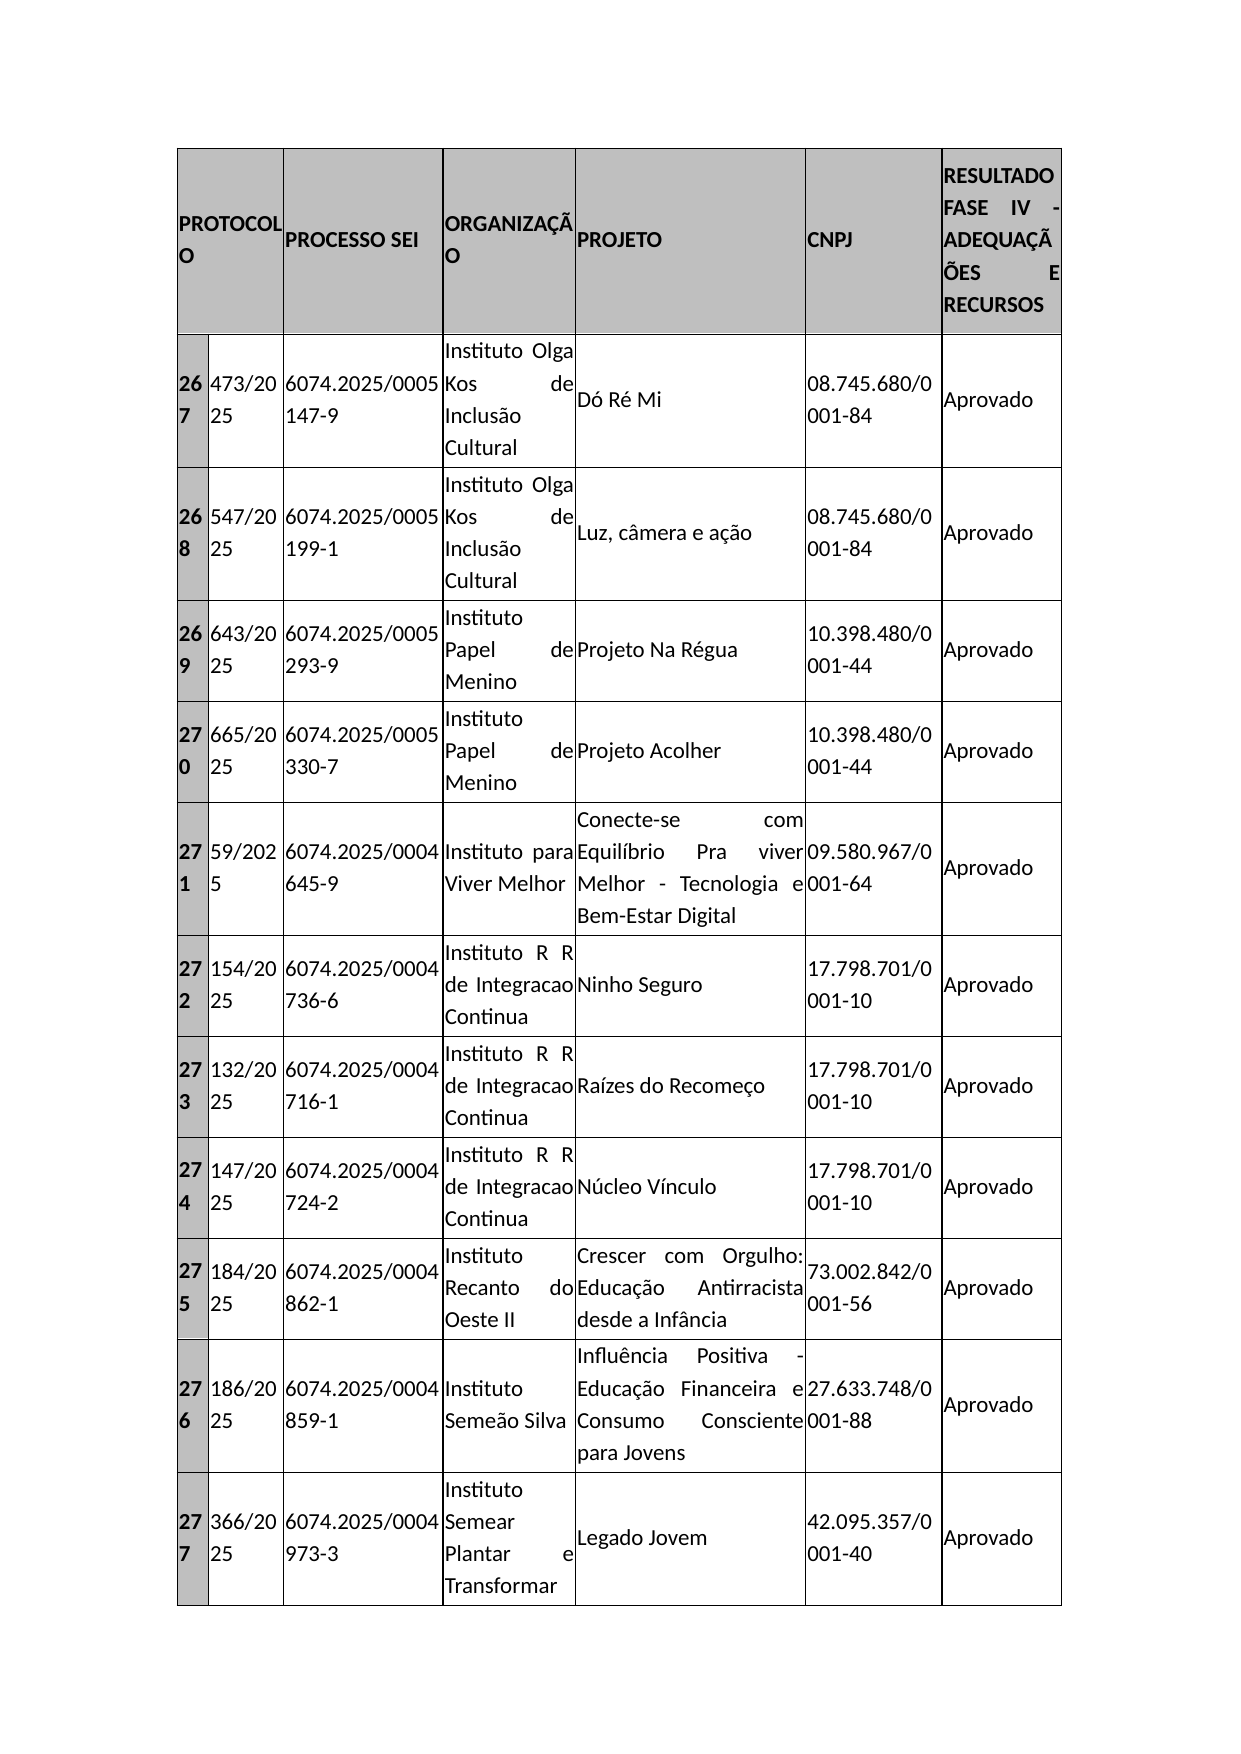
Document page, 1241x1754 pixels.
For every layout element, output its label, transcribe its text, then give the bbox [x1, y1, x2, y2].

table_cell 73.002.842/0001-56 [806, 1239, 941, 1338]
table_cell 272 [178, 936, 208, 1036]
table_cell Aprovado [943, 803, 1061, 935]
table_cell 547/2025 [209, 468, 283, 600]
table_cell 6074.2025/0005293-9 [284, 601, 442, 701]
table_cell Instituto R R de Integracao Continua [444, 936, 575, 1036]
table_cell Aprovado [943, 1473, 1061, 1605]
table_cell 132/2025 [209, 1037, 283, 1137]
table_cell 09.580.967/0001-64 [806, 803, 941, 935]
table_cell 186/2025 [209, 1340, 283, 1472]
table_cell Aprovado [943, 1239, 1061, 1338]
table_cell Aprovado [943, 936, 1061, 1036]
table_cell 08.745.680/0001-84 [806, 335, 941, 467]
table_cell Aprovado [943, 468, 1061, 600]
table_cell 6074.2025/0004862-1 [284, 1239, 442, 1338]
table_cell 42.095.357/0001-40 [806, 1473, 941, 1605]
table_cell 6074.2025/0005330-7 [284, 702, 442, 802]
table_cell Legado Jovem [576, 1473, 805, 1605]
table_cell Projeto Na Régua [576, 601, 805, 701]
table_cell Núcleo Vínculo [576, 1138, 805, 1238]
table_cell 6074.2025/0005199-1 [284, 468, 442, 600]
table_cell Aprovado [943, 1340, 1061, 1472]
table_cell 184/2025 [209, 1239, 283, 1338]
table_cell 267 [178, 335, 208, 467]
table_cell Conecte-se com Equilíbrio Pra viver Melhor - Tecnologia e Bem-Estar Digital [576, 803, 805, 935]
table_cell Projeto Acolher [576, 702, 805, 802]
table_cell Instituto R R de Integracao Continua [444, 1037, 575, 1137]
table_cell Dó Ré Mi [576, 335, 805, 467]
table_cell 27.633.748/0001-88 [806, 1340, 941, 1472]
table_cell Crescer com Orgulho: Educação Antirracista desde a Infância [576, 1239, 805, 1338]
table_cell Influência Positiva - Educação Financeira e Consumo Consciente para Jovens [576, 1340, 805, 1472]
table_cell Aprovado [943, 335, 1061, 467]
table_cell 271 [178, 803, 208, 935]
table_cell Instituto Olga Kos de Inclusão Cultural [444, 335, 575, 467]
table_cell 10.398.480/0001-44 [806, 702, 941, 802]
table_cell Ninho Seguro [576, 936, 805, 1036]
table_cell 6074.2025/0004724-2 [284, 1138, 442, 1238]
table_cell Aprovado [943, 702, 1061, 802]
table_header PROCESSO SEI [284, 149, 442, 333]
table_cell 59/2025 [209, 803, 283, 935]
table_cell 08.745.680/0001-84 [806, 468, 941, 600]
table_cell Instituto para Viver Melhor [444, 803, 575, 935]
table_cell Instituto R R de Integracao Continua [444, 1138, 575, 1238]
table_header ORGANIZAÇÃO [444, 149, 575, 333]
table_header PROJETO [576, 149, 805, 333]
table_cell 17.798.701/0001-10 [806, 1138, 941, 1238]
table_cell 275 [178, 1239, 208, 1338]
table_cell 6074.2025/0004736-6 [284, 936, 442, 1036]
table_cell 147/2025 [209, 1138, 283, 1238]
table_cell 6074.2025/0004859-1 [284, 1340, 442, 1472]
table_cell 366/2025 [209, 1473, 283, 1605]
table_cell Aprovado [943, 1037, 1061, 1137]
table_cell 17.798.701/0001-10 [806, 1037, 941, 1137]
table_cell 274 [178, 1138, 208, 1238]
table_cell 6074.2025/0004973-3 [284, 1473, 442, 1605]
table_cell 17.798.701/0001-10 [806, 936, 941, 1036]
table_cell Instituto Papel de Menino [444, 601, 575, 701]
table_cell 154/2025 [209, 936, 283, 1036]
table_cell 10.398.480/0001-44 [806, 601, 941, 701]
table_cell Instituto Recanto do Oeste II [444, 1239, 575, 1338]
table_cell 6074.2025/0004645-9 [284, 803, 442, 935]
table_cell 273 [178, 1037, 208, 1137]
table_cell Raízes do Recomeço [576, 1037, 805, 1137]
table_cell Instituto Olga Kos de Inclusão Cultural [444, 468, 575, 600]
table_cell 6074.2025/0005147-9 [284, 335, 442, 467]
table_cell 643/2025 [209, 601, 283, 701]
table_header CNPJ [806, 149, 941, 333]
table_cell 276 [178, 1340, 208, 1472]
table_cell 277 [178, 1473, 208, 1605]
table_cell 270 [178, 702, 208, 802]
table_header PROTOCOLO [178, 149, 283, 333]
table_cell Instituto Semeão Silva [444, 1340, 575, 1472]
table_cell 473/2025 [209, 335, 283, 467]
table_header RESULTADO FASE IV - ADEQUAÇÃÕES E RECURSOS [943, 149, 1061, 333]
table_cell Aprovado [943, 1138, 1061, 1238]
table_cell Instituto Papel de Menino [444, 702, 575, 802]
table_cell Instituto Semear Plantar e Transformar [444, 1473, 575, 1605]
table_cell 665/2025 [209, 702, 283, 802]
table_cell 269 [178, 601, 208, 701]
table_cell Aprovado [943, 601, 1061, 701]
table_cell Luz, câmera e ação [576, 468, 805, 600]
table_cell 6074.2025/0004716-1 [284, 1037, 442, 1137]
table_cell 268 [178, 468, 208, 600]
